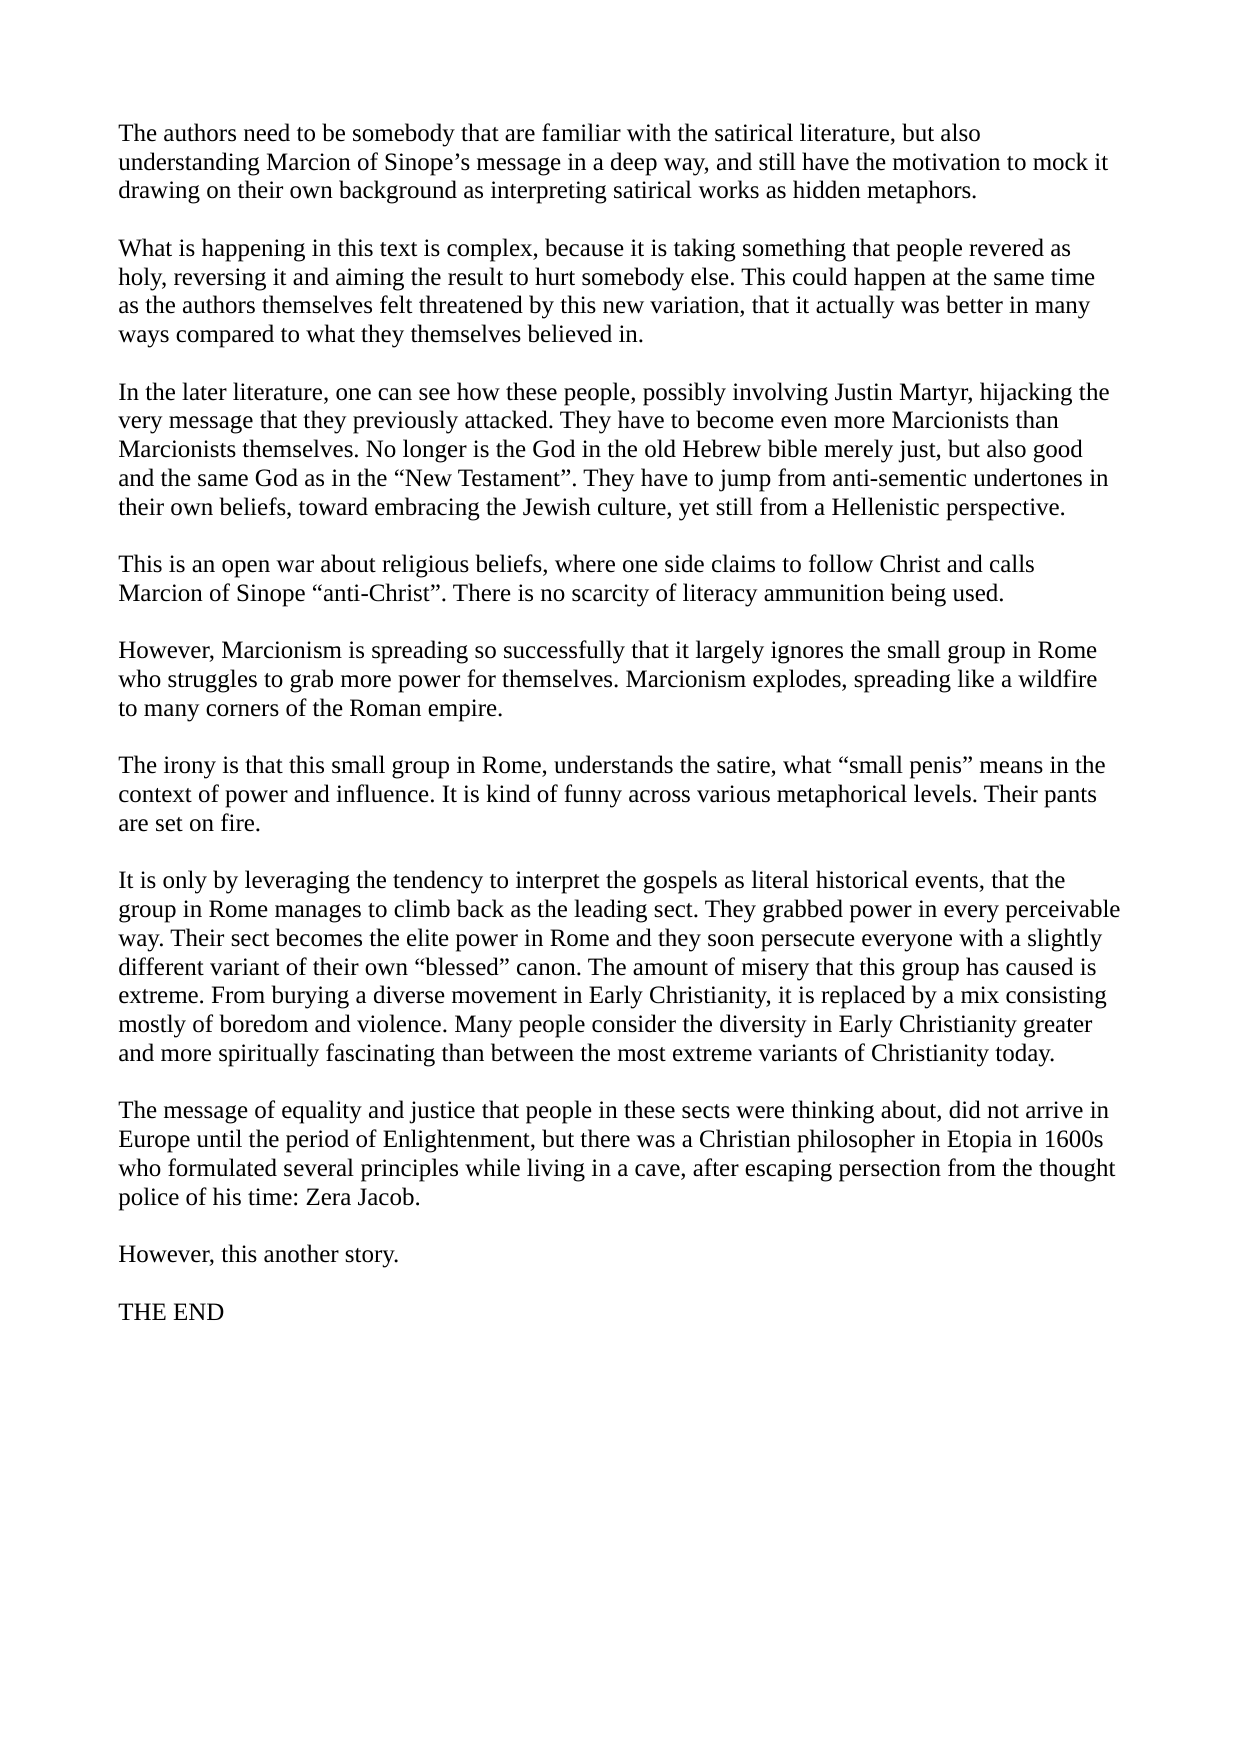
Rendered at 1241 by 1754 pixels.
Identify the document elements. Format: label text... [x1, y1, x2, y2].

text This is an open war about religious beliefs, where one side claims to follow Christ and calls Marcion of Sinope “anti-Christ”. There is no scarcity of literacy ammunition being used. [118, 549, 1122, 607]
text However, Marcionism is spreading so successfully that it largely ignores the small group in Rome who struggles to grab more power for themselves. Marcionism explodes, spreading like a wildfire to many corners of the Roman empire. [118, 636, 1122, 722]
text The authors need to be somebody that are familiar with the satirical literature, but also understanding Marcion of Sinope’s message in a deep way, and still have the motivation to mock it drawing on their own background as interpreting satirical works as hidden metaphors. [118, 118, 1122, 204]
text In the later literature, one can see how these people, possibly involving Justin Martyr, hijacking the very message that they previously attacked. They have to become even more Marcionists than Marcionists themselves. No longer is the God in the old Hebrew bible merely just, but also good and the same God as in the “New Testament”. They have to jump from anti-sementic undertones in their own beliefs, toward embracing the Jewish culture, yet still from a Hellenistic perspective. [118, 377, 1122, 521]
text The irony is that this small group in Rome, understands the satire, what “small penis” means in the context of power and influence. It is kind of funny across various metaphorical levels. Their pants are set on fire. [118, 751, 1122, 837]
text The message of equality and justice that people in these sects were thinking about, did not arrive in Europe until the period of Enlightenment, but there was a Christian philosopher in Etopia in 1600s who formulated several principles while living in a cave, after escaping persection from the thought police of his time: Zera Jacob. However, this another story. [118, 1096, 1122, 1268]
text What is happening in this text is complex, because it is taking something that people revered as holy, reversing it and aiming the result to hurt somebody else. This could happen at the same time as the authors themselves felt threatened by this new variation, that it actually was better in many ways compared to what they themselves believed in. [118, 233, 1122, 348]
text It is only by leveraging the tendency to interpret the gospels as literal historical events, that the group in Rome manages to climb back as the leading sect. They grabbed power in every perceivable way. Their sect becomes the elite power in Rome and they soon persecute everyone with a slightly different variant of their own “blessed” canon. The amount of misery that this group has caused is extreme. From burying a diverse movement in Early Christianity, it is replaced by a mix consisting mostly of boredom and violence. Many people consider the diversity in Early Christianity greater and more spiritually fascinating than between the most extreme variants of Christianity today. [118, 866, 1122, 1067]
text THE END [118, 1297, 1122, 1326]
